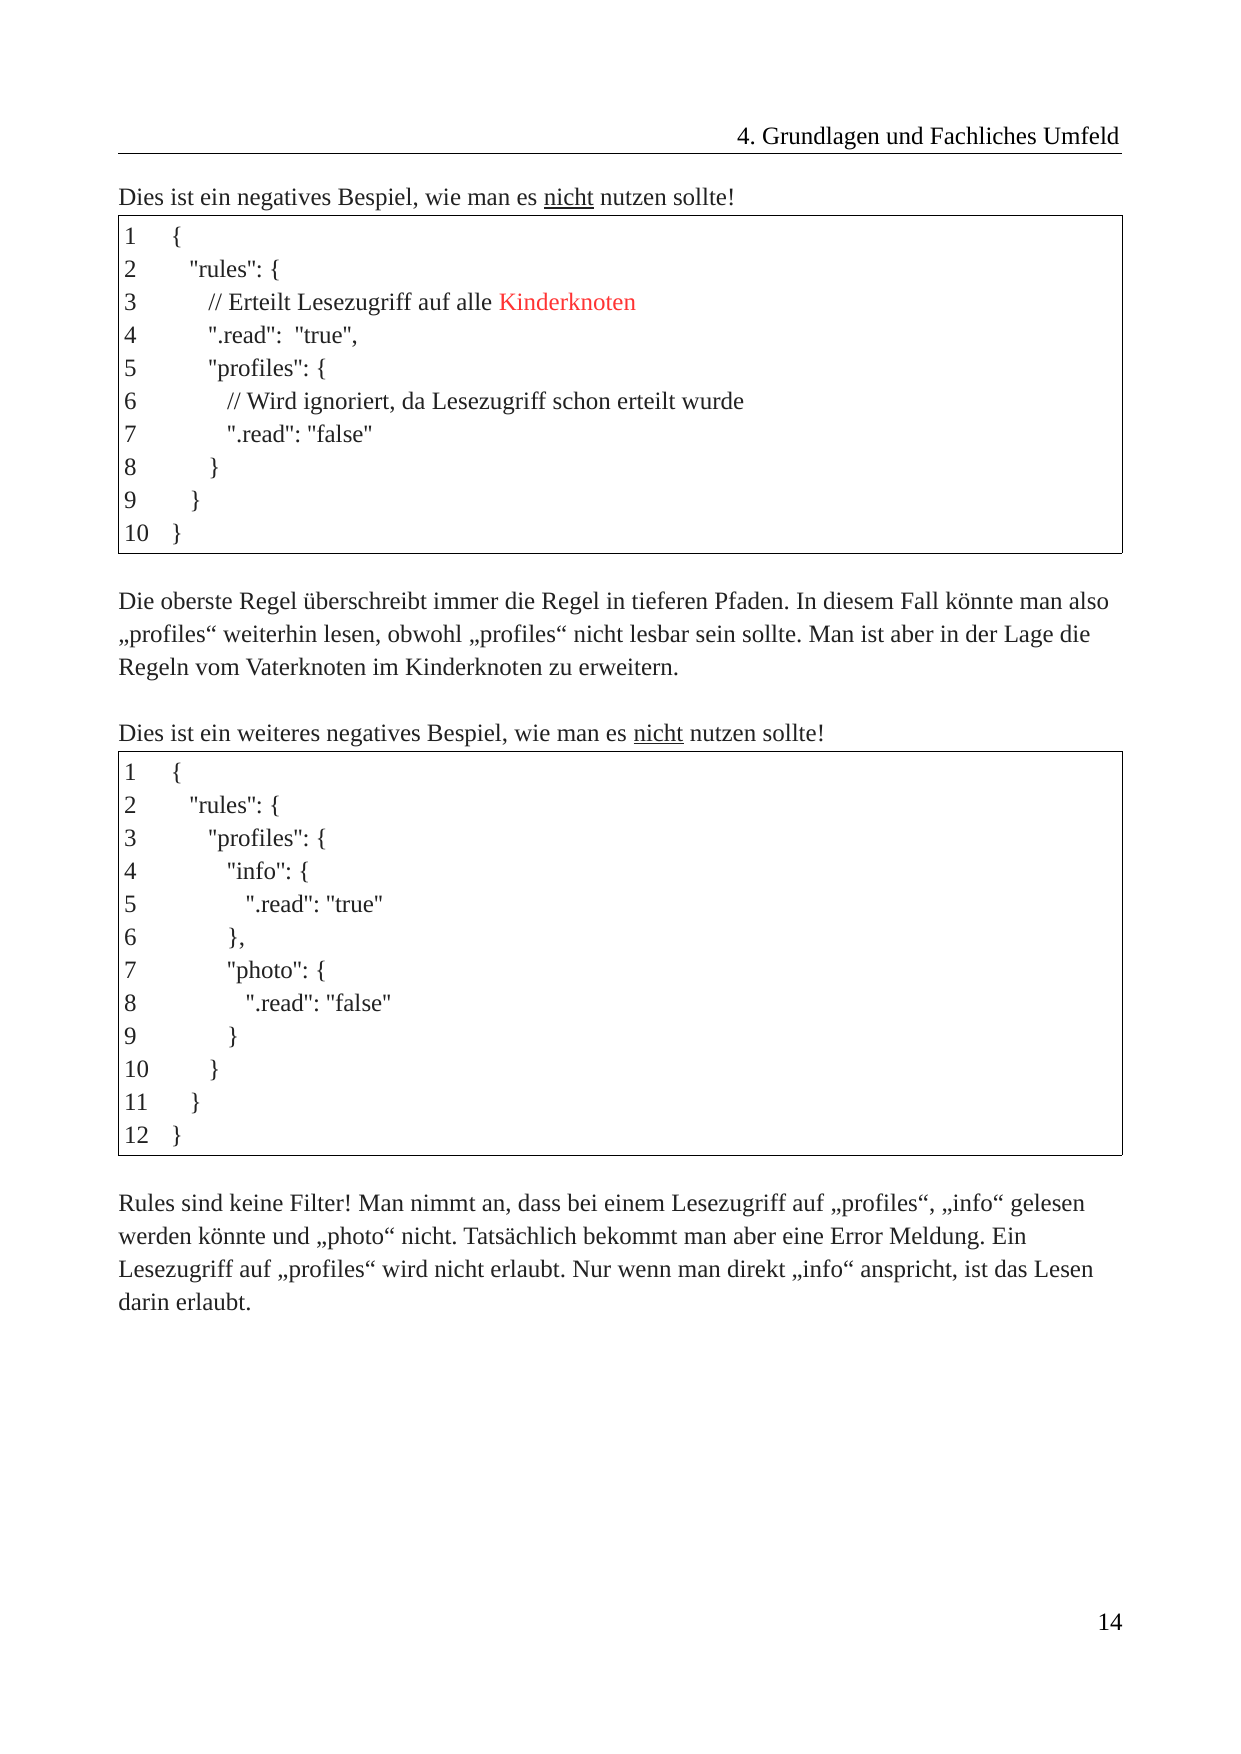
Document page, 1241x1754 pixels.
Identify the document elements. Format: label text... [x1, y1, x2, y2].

table_header 1 2 3 4 5 6 7 8 9 10 11 12 [119, 752, 165, 1154]
text Dies ist ein weiteres negatives Bespiel, wie man es nicht nutzen sollte! [118, 718, 1122, 747]
text Rules sind keine Filter! Man nimmt an, dass bei einem Lesezugriff auf „profiles“, „info“ gelesen werden könnte und „photo“ nicht. Tatsächlich bekommt man aber eine Error Meldung. Ein Lesezugriff auf „profiles“ wird nicht erlaubt. Nur wenn man direkt „info“ anspricht, ist das Lesen darin erlaubt. [118, 1188, 1122, 1316]
table_header { ''rules'': { ''profiles'': { ''info'': { ''.read'': ''true'' }, ''photo'': { ''.read'': ''false'' } } } } [165, 752, 1122, 1154]
text Die oberste Regel überschreibt immer die Regel in tieferen Pfaden. In diesem Fall könnte man also „profiles“ weiterhin lesen, obwohl „profiles“ nicht lesbar sein sollte. Man ist aber in der Lage die Regeln vom Vaterknoten im Kinderknoten zu erweitern. [118, 586, 1122, 681]
table_header 1 2 3 4 5 6 7 8 9 10 [119, 216, 165, 553]
table_header { ''rules'': { // Erteilt Lesezugriff auf alle Kinderknoten ''.read'': ''true'', ''profiles'': { // Wird ignoriert, da Lesezugriff schon erteilt wurde ''.read'': ''false'' } } } [165, 216, 1122, 553]
text Dies ist ein negatives Bespiel, wie man es nicht nutzen sollte! [118, 182, 1122, 211]
